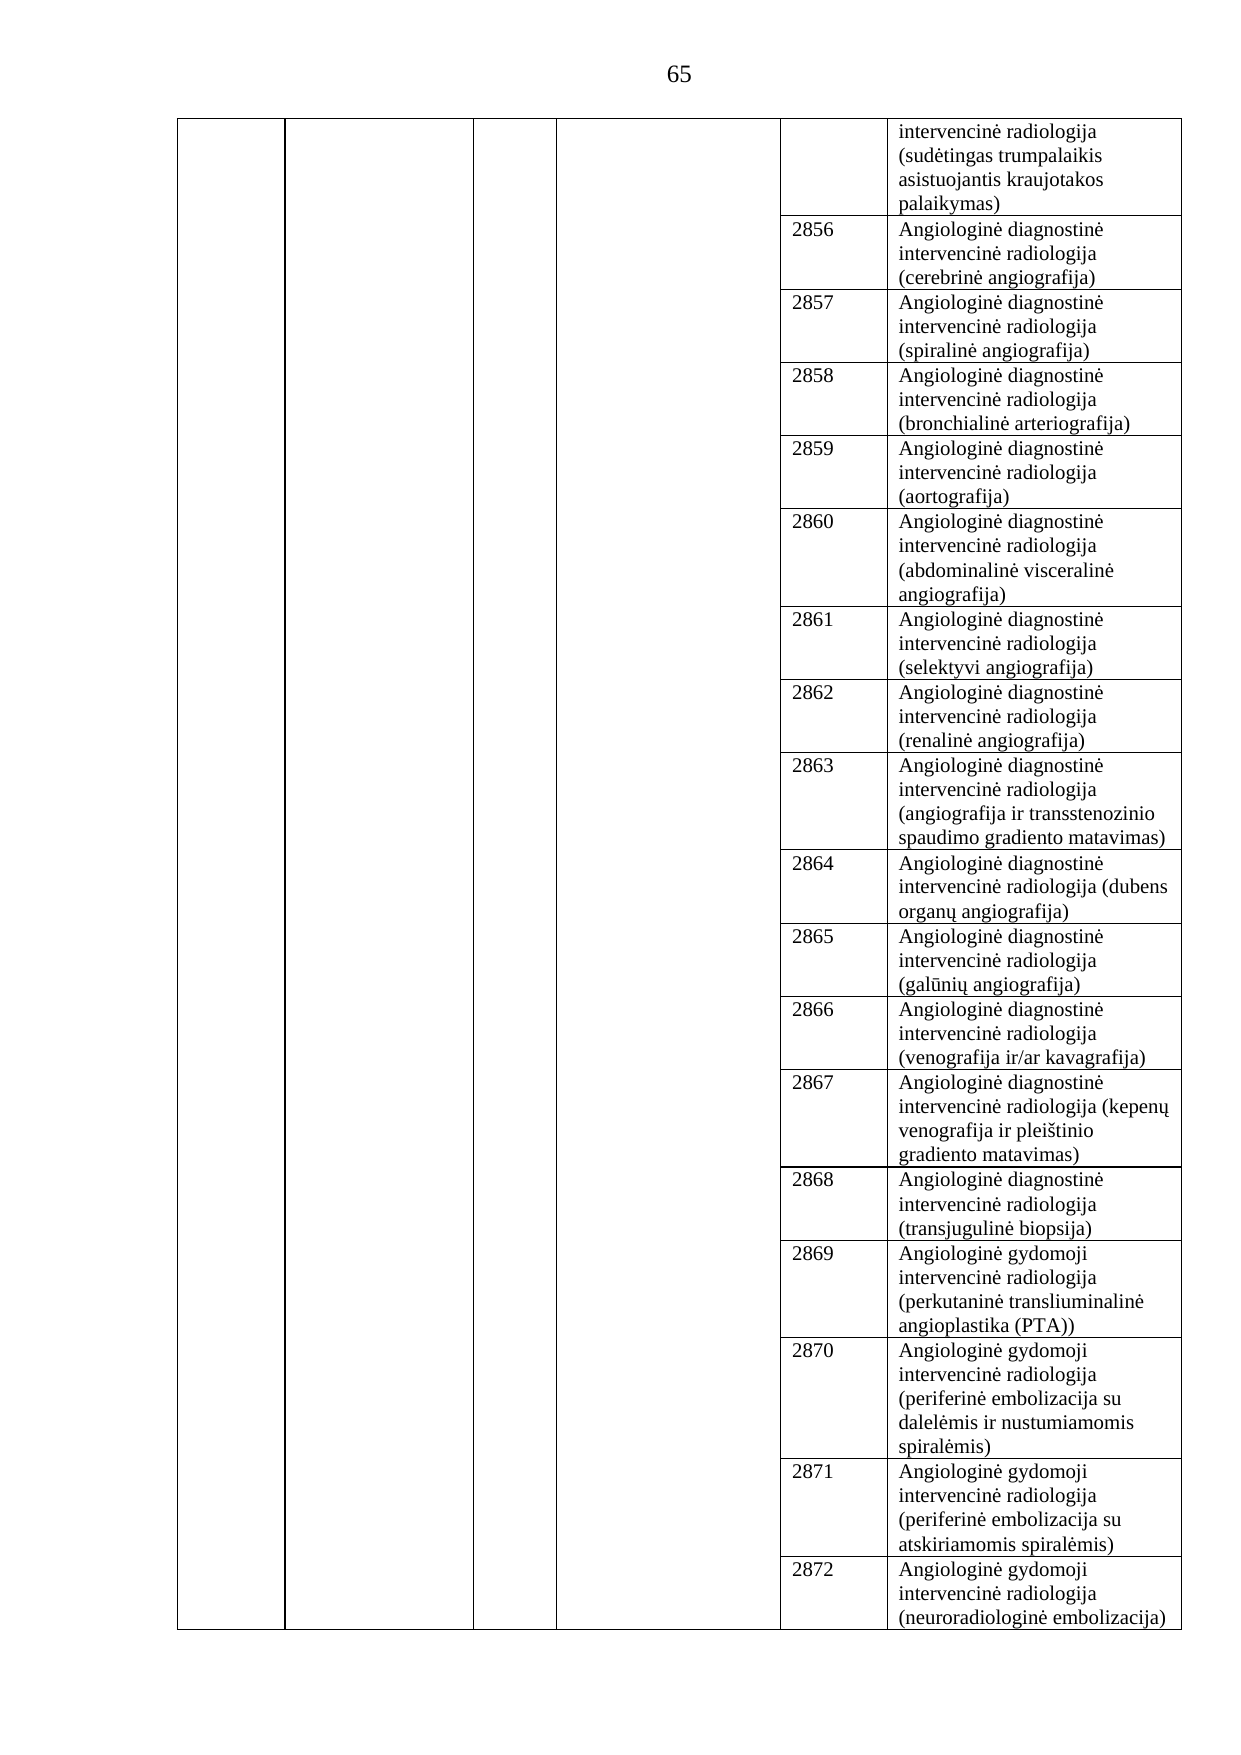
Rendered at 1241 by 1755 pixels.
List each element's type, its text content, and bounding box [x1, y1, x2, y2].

table_cell 2870 [781, 1338, 887, 1458]
table_cell Angiologinė diagnostinė intervencinė radiologija (venografija ir/ar kavagrafija) [888, 997, 1181, 1069]
table_cell Angiologinė diagnostinė intervencinė radiologija (bronchialinė arteriografija) [888, 363, 1181, 435]
table_cell 2859 [781, 436, 887, 508]
table_cell Angiologinė diagnostinė intervencinė radiologija (galūnių angiografija) [888, 924, 1181, 996]
table_cell 2857 [781, 290, 887, 362]
table_cell Angiologinė diagnostinė intervencinė radiologija (selektyvi angiografija) [888, 607, 1181, 679]
table_cell [178, 119, 284, 1629]
table_cell intervencinė radiologija (sudėtingas trumpalaikis asistuojantis kraujotakos palaikymas) [888, 119, 1181, 215]
table_cell Angiologinė diagnostinė intervencinė radiologija (spiralinė angiografija) [888, 290, 1181, 362]
table_cell 2867 [781, 1070, 887, 1166]
table_cell 2860 [781, 509, 887, 606]
table_cell Angiologinė diagnostinė intervencinė radiologija (transjugulinė biopsija) [888, 1168, 1181, 1239]
table_cell Angiologinė diagnostinė intervencinė radiologija (dubens organų angiografija) [888, 850, 1181, 923]
table_cell 2866 [781, 997, 887, 1069]
table_cell Angiologinė diagnostinė intervencinė radiologija (cerebrinė angiografija) [888, 216, 1181, 289]
table_cell 2871 [781, 1459, 887, 1556]
table_cell [474, 119, 556, 1629]
table_cell 2856 [781, 216, 887, 289]
table_cell Angiologinė diagnostinė intervencinė radiologija (renalinė angiografija) [888, 680, 1181, 752]
table_cell 2862 [781, 680, 887, 752]
table_cell 2868 [781, 1168, 887, 1239]
table_cell Angiologinė gydomoji intervencinė radiologija (periferinė embolizacija su dalelėmis ir nustumiamomis spiralėmis) [888, 1338, 1181, 1458]
table_cell Angiologinė diagnostinė intervencinė radiologija (kepenų venografija ir pleištinio gradiento matavimas) [888, 1070, 1181, 1166]
table_cell Angiologinė gydomoji intervencinė radiologija (perkutaninė transliuminalinė angioplastika (PTA)) [888, 1241, 1181, 1337]
table_cell Angiologinė diagnostinė intervencinė radiologija (angiografija ir transstenozinio spaudimo gradiento matavimas) [888, 753, 1181, 849]
table_cell 2858 [781, 363, 887, 435]
table_cell Angiologinė diagnostinė intervencinė radiologija (aortografija) [888, 436, 1181, 508]
table_cell [286, 119, 473, 1629]
table_cell 2861 [781, 607, 887, 679]
table_cell 2865 [781, 924, 887, 996]
table_cell 2869 [781, 1241, 887, 1337]
table_cell Angiologinė diagnostinė intervencinė radiologija (abdominalinė visceralinė angiografija) [888, 509, 1181, 606]
table_cell [557, 119, 780, 1629]
table_cell Angiologinė gydomoji intervencinė radiologija (neuroradiologinė embolizacija) [888, 1557, 1181, 1629]
table_cell [781, 119, 887, 215]
table_cell 2864 [781, 850, 887, 923]
table_cell 2872 [781, 1557, 887, 1629]
table_cell Angiologinė gydomoji intervencinė radiologija (periferinė embolizacija su atskiriamomis spiralėmis) [888, 1459, 1181, 1556]
table_cell 2863 [781, 753, 887, 849]
